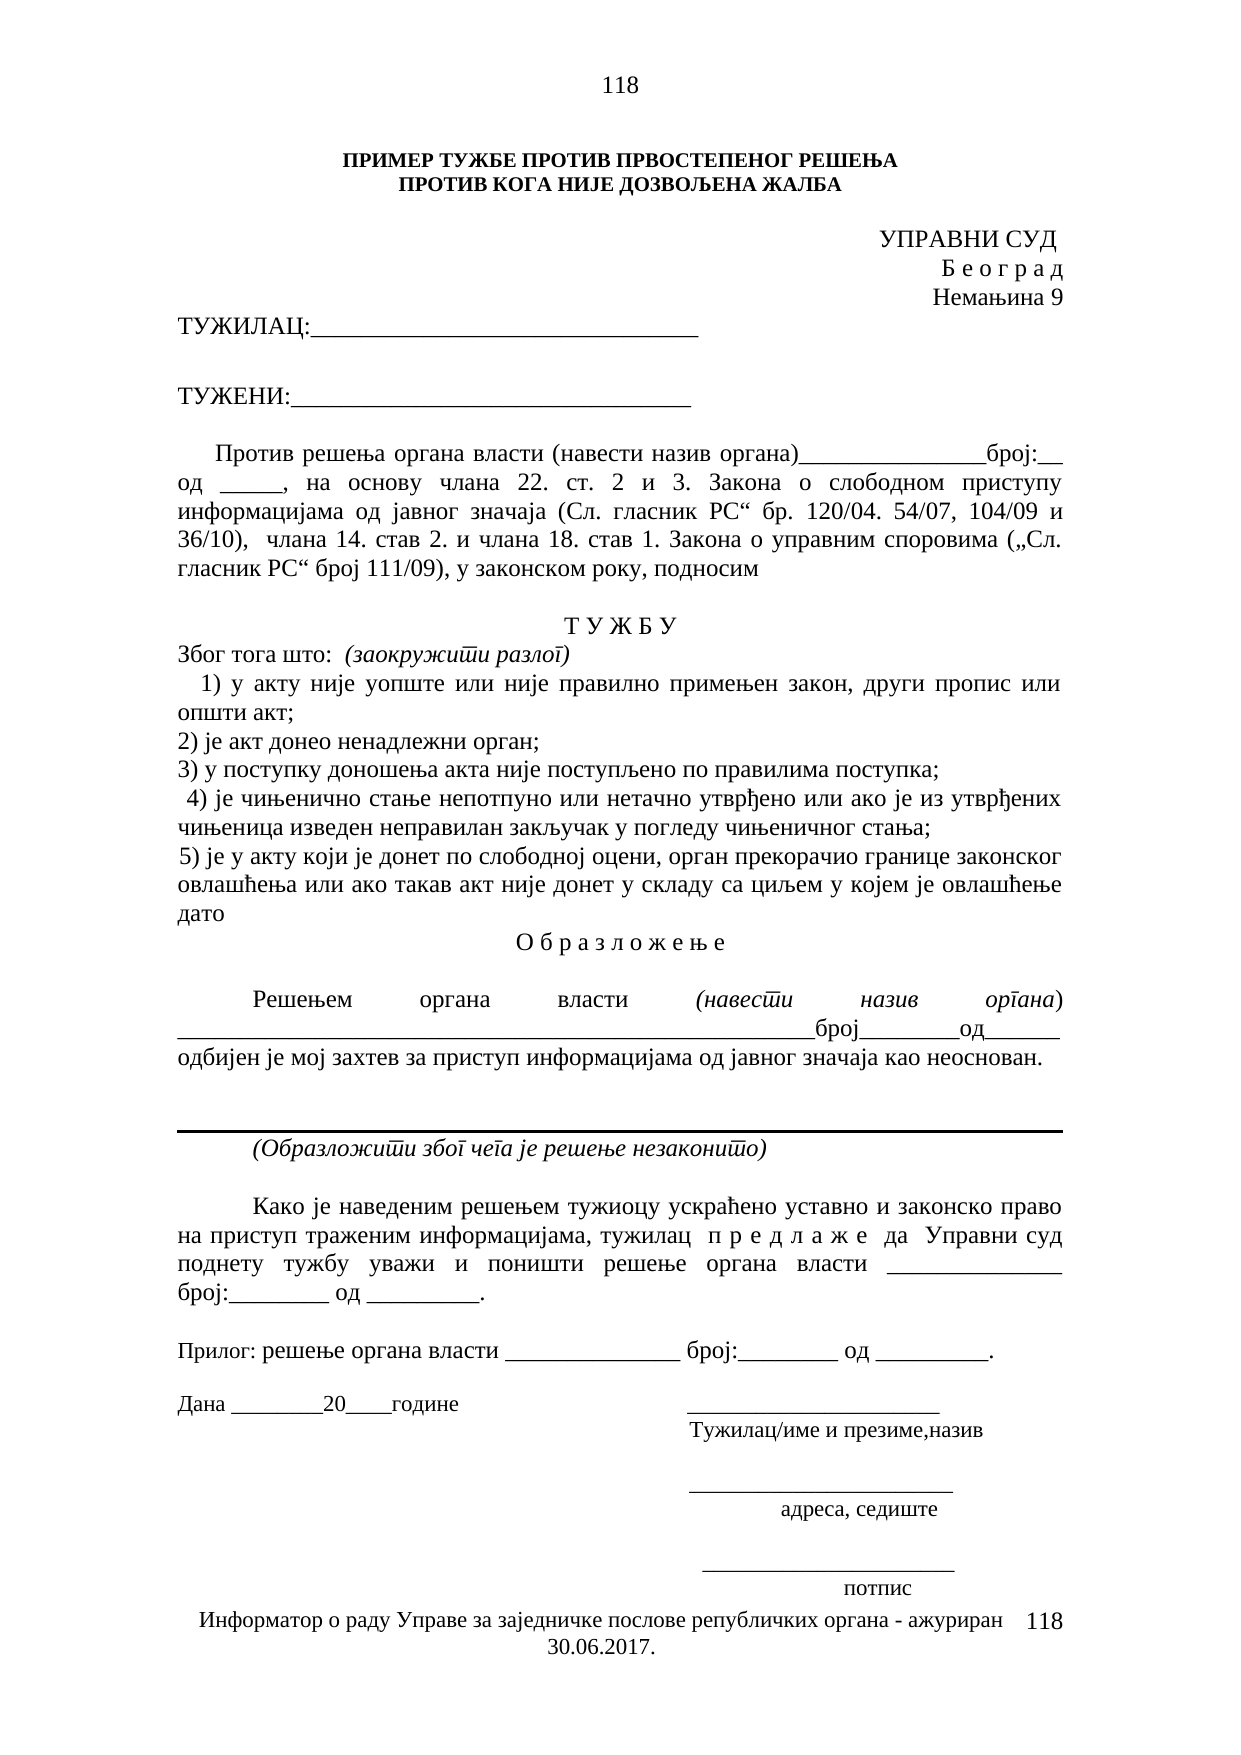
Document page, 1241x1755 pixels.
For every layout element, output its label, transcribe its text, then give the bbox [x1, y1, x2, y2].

text Дана ________20____године ______________________ [177, 1390, 1063, 1416]
text 1) у акту није уопште или није правилно примењен закон, други пропис или општи акт; [140, 668, 1063, 726]
text Б е о г р а д [177, 253, 1063, 282]
text УПРАВНИ СУД [177, 224, 1063, 253]
text Т У Ж Б У [177, 611, 1063, 639]
text ТУЖИЛАЦ:_______________________________ [177, 311, 1063, 339]
text адреса, седиште [215, 1495, 1063, 1522]
text 2) је акт донео ненадлежни орган; [140, 726, 1063, 754]
text потпис [215, 1574, 1063, 1601]
text ______________________ [702, 1522, 1063, 1574]
text 4) је чињенично стање непотпуно или нетачно утврђено или ако је из утврђених чињеница изведен неправилан закључак у погледу чињеничног стања; [140, 783, 1063, 841]
text ПРИМЕР ТУЖБЕ ПРОТИВ ПРВОСТЕПЕНОГ РЕШЕЊА [177, 148, 1063, 172]
text Како је наведеним решењем тужиоцу ускраћено уставно и законско право на приступ траженим информацијама, тужилац п р е д л а ж е да Управни суд поднету тужбу уважи и поништи решење органа власти ______________ број:________ од _________. [177, 1191, 1063, 1306]
text 5) је у акту који је донет по слободној оцени, орган прекорачио границе законског овлашћења или ако такав акт није донет у складу са циљем у којем је овлашћење дато [140, 841, 1063, 927]
text Тужилац/име и презиме,назив [215, 1416, 1063, 1443]
text Решењем органа власти (навести назив органа) ___________________________________________________број________од______ одбијен је мој захтев за приступ информацијама од јавног значаја као неоснован. [177, 984, 1063, 1071]
text Прилог: решење органа власти ______________ број:________ од _________. [177, 1335, 1063, 1363]
text (Образложити због чега је решење незаконито) [177, 1133, 1063, 1162]
text ПРОТИВ КОГА НИЈЕ ДОЗВОЉЕНА ЖАЛБА [177, 172, 1063, 196]
text 3) у поступку доношења акта није поступљено по правилима поступка; [140, 754, 1063, 783]
text ТУЖЕНИ:________________________________ [177, 381, 1063, 409]
text Због тога што: (заокружити разлог) [140, 639, 1063, 668]
text Против решења органа власти (навести назив органа)_______________број:__ од _____, на основу члана 22. ст. 2 и 3. Закона о слободном приступу информацијама од јавног значаја (Сл. гласник РС“ бр. 120/04. 54/07, 104/09 и 36/10), члана 14. став 2. и члана 18. став 1. Закона о управним споровима („Сл. гласник РС“ број 111/09), у законском року, подносим [177, 438, 1063, 582]
text _______________________ [215, 1469, 1063, 1495]
text О б р а з л о ж е њ е [177, 927, 1063, 956]
text Немањина 9 [215, 282, 1063, 311]
